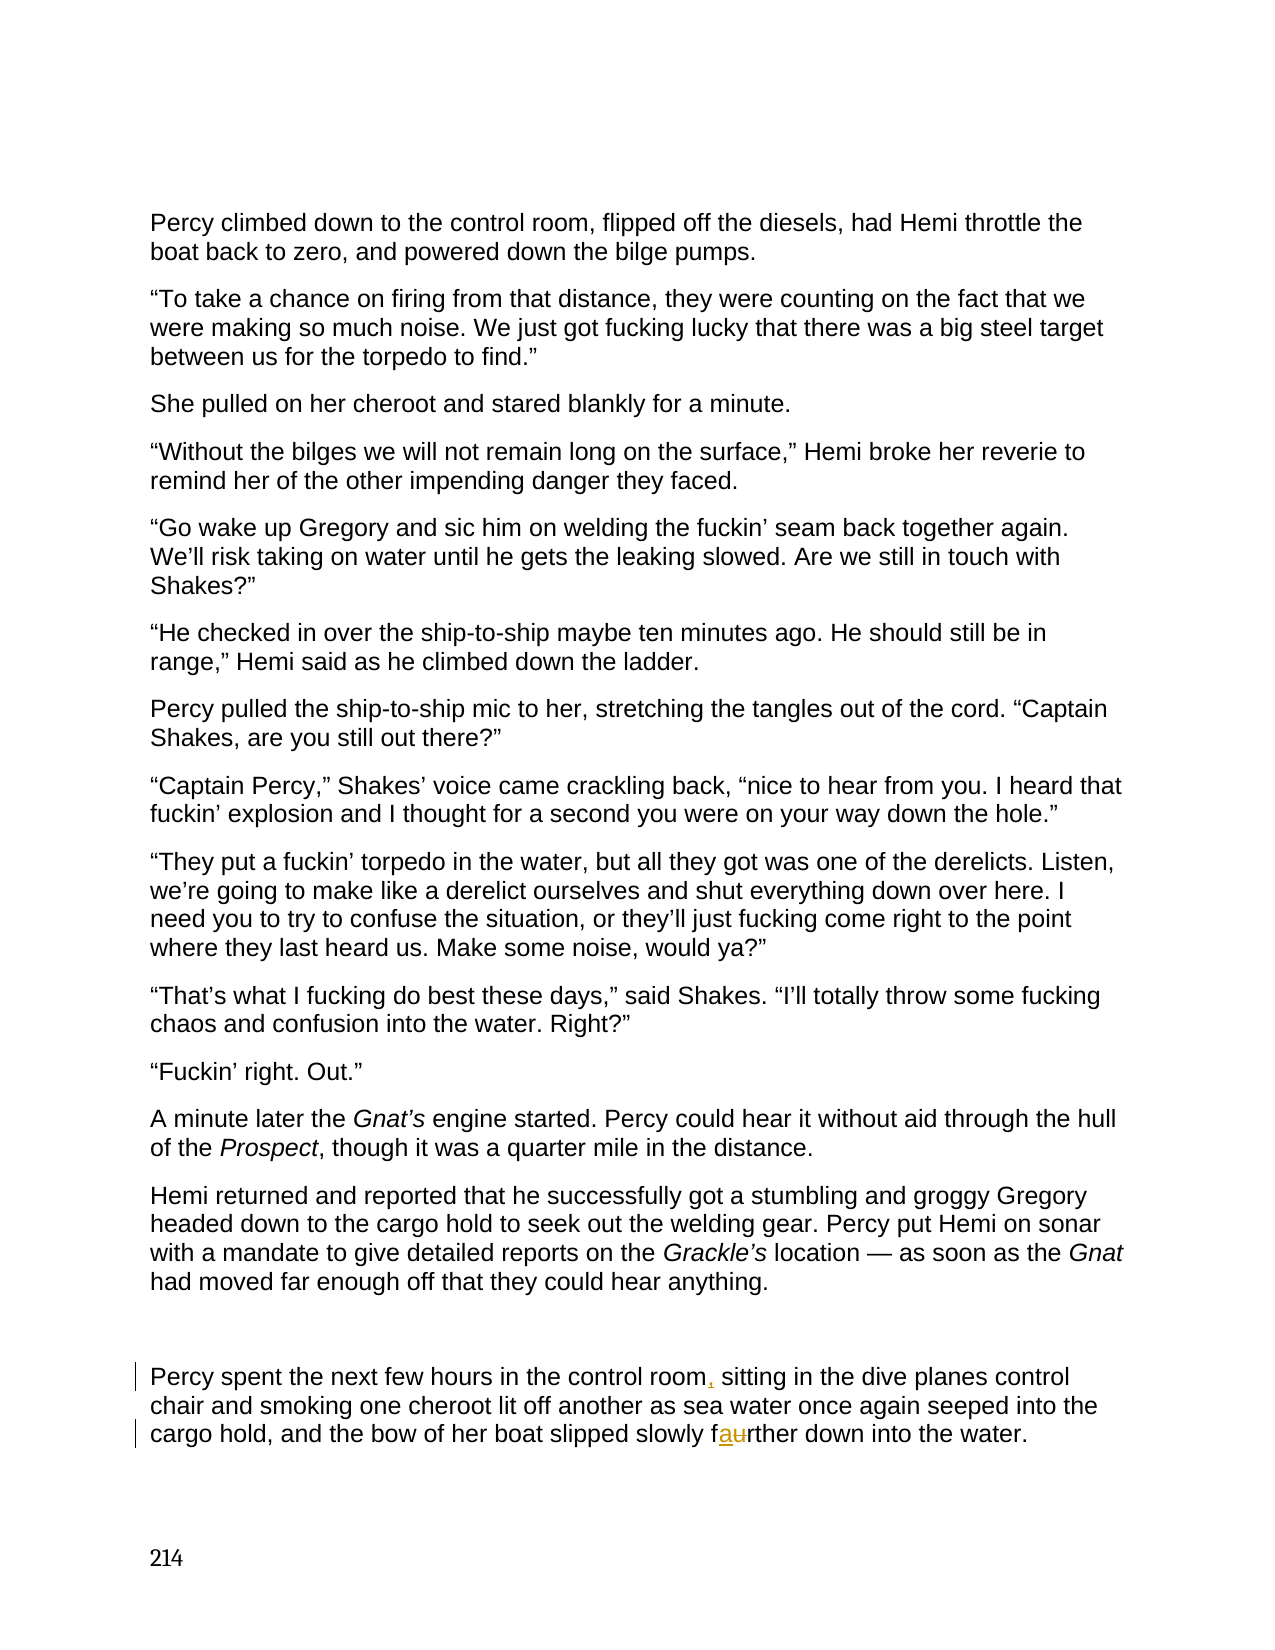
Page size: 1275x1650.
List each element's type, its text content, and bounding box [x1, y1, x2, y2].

text Percy spent the next few hours in the control room, sitting in the dive planes control chair and smoking one cheroot lit off another as sea water once again seeped into the cargo hold, and the bow of her boat slipped slowly farther down into the water. [150, 1362, 1125, 1448]
text “Go wake up Gregory and sic him on welding the fuckin’ seam back together again. We’ll risk taking on water until he gets the leaking slowed. Are we still in touch with Shakes?” [150, 513, 1125, 599]
text “He checked in over the ship-to-ship maybe ten minutes ago. He should still be in range,” Hemi said as he climbed down the ladder. [150, 618, 1125, 676]
text “They put a fuckin’ torpedo in the water, but all they got was one of the derelicts. Listen, we’re going to make like a derelict ourselves and shut everything down over here. I need you to try to confuse the situation, or they’ll just fucking come right to the point where they last heard us. Make some noise, would ya?” [150, 847, 1125, 962]
text Hemi returned and reported that he successfully got a stumbling and groggy Gregory headed down to the cargo hold to seek out the welding gear. Percy put Hemi on sonar with a mandate to give detailed reports on the Grackle’s location — as soon as the Gnat had moved far enough off that they could hear anything. [150, 1181, 1125, 1296]
text “Captain Percy,” Shakes’ voice came crackling back, “nice to hear from you. I heard that fuckin’ explosion and I thought for a second you were on your way down the hole.” [150, 771, 1125, 828]
text Percy pulled the ship-to-ship mic to her, stretching the tangles out of the cord. “Captain Shakes, are you still out there?” [150, 694, 1125, 752]
text “Fuckin’ right. Out.” [150, 1057, 1125, 1086]
text A minute later the Gnat’s engine started. Percy could hear it without aid through the hull of the Prospect, though it was a quarter mile in the distance. [150, 1104, 1125, 1162]
text “That’s what I fucking do best these days,” said Shakes. “I’ll totally throw some fucking chaos and confusion into the water. Right?” [150, 981, 1125, 1038]
text She pulled on her cheroot and stared blankly for a minute. [150, 389, 1125, 418]
text “To take a chance on firing from that distance, they were counting on the fact that we were making so much noise. We just got fucking lucky that there was a big steel target between us for the torpedo to find.” [150, 284, 1125, 371]
text Percy climbed down to the control room, flipped off the diesels, had Hemi throttle the boat back to zero, and powered down the bilge pumps. [150, 208, 1125, 266]
text “Without the bilges we will not remain long on the surface,” Hemi broke her reverie to remind her of the other impending danger they faced. [150, 437, 1125, 494]
